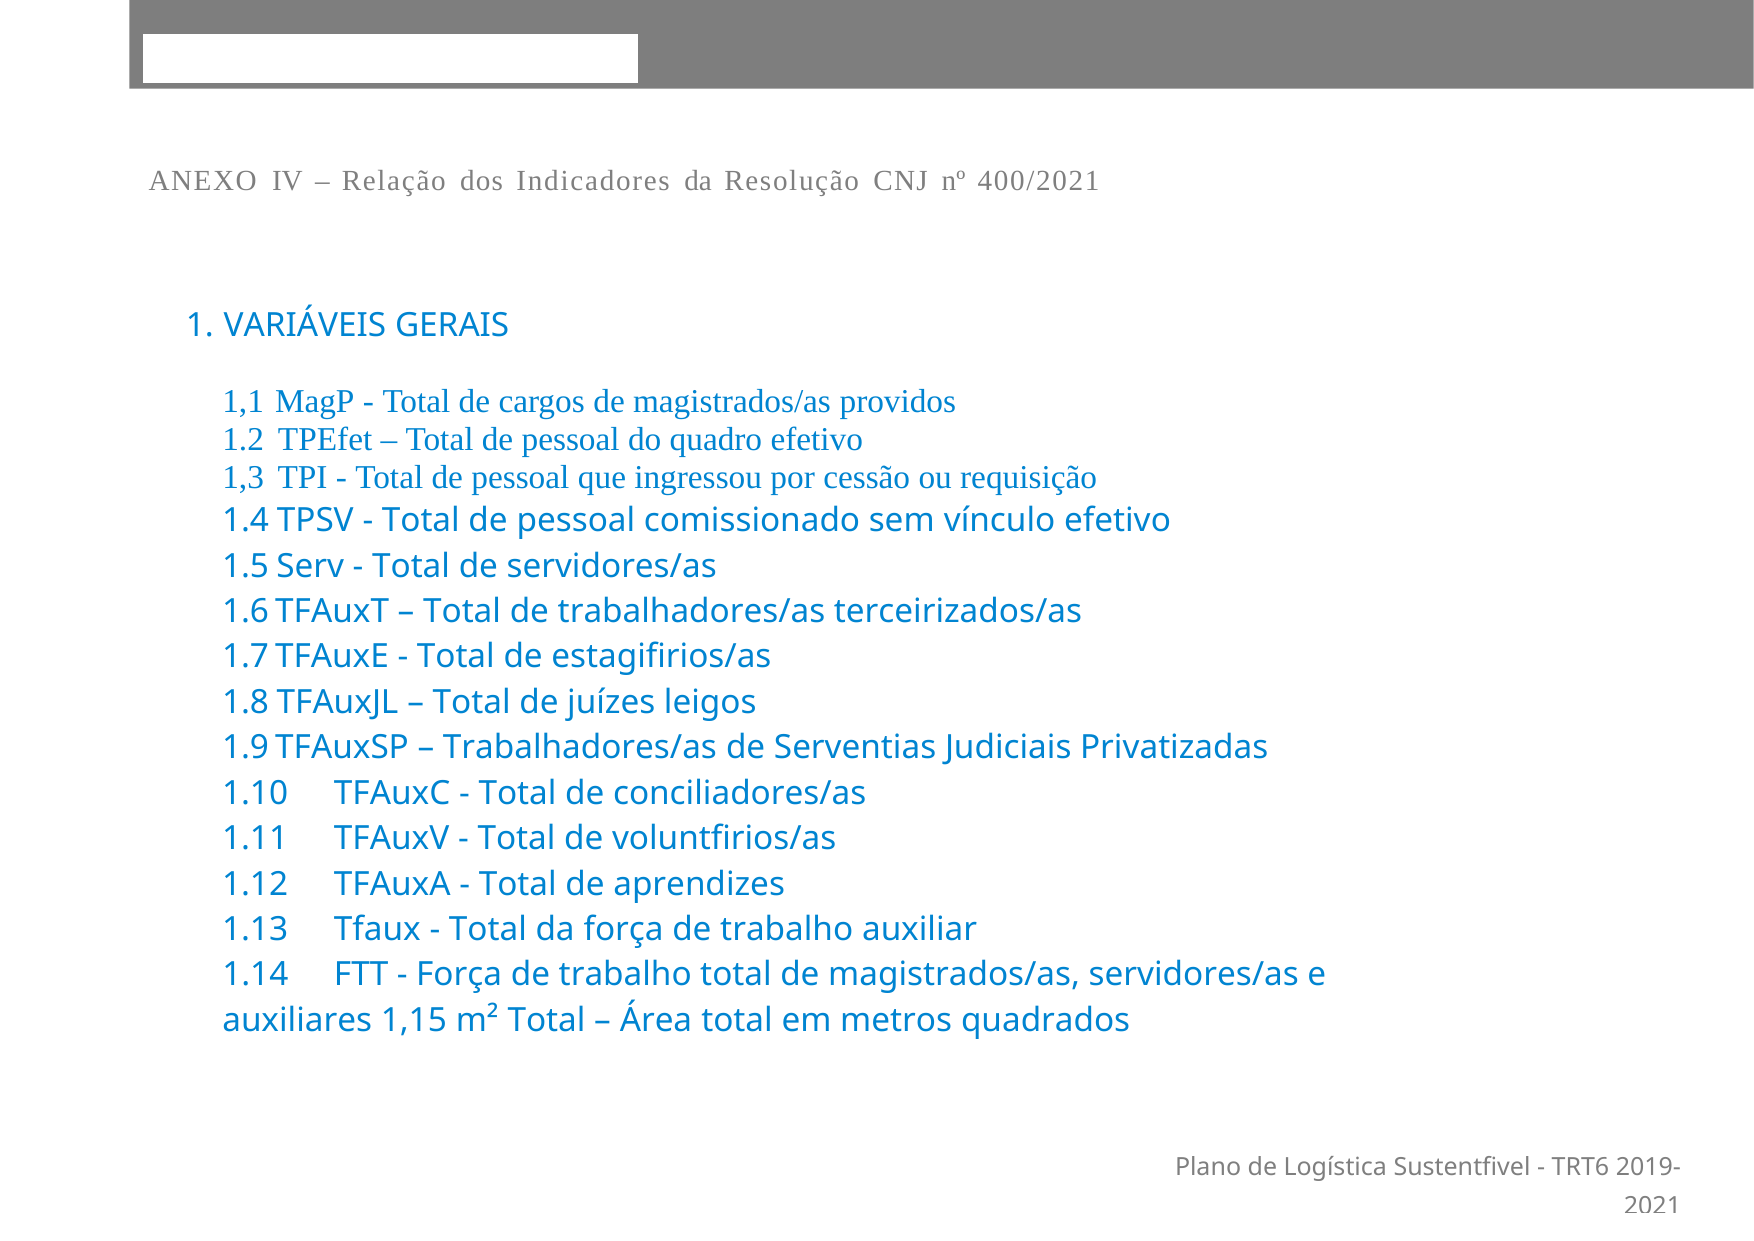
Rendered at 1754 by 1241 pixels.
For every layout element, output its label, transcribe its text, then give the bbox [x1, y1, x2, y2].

list TFAuxSP – Trabalhadores/as de Serventias Judiciais Privatizadas [222, 723, 1693, 768]
list TFAuxA - Total de aprendizes [222, 859, 1693, 905]
list TPSV - Total de pessoal comissionado sem vínculo efetivo [222, 496, 1693, 541]
list TFAuxV - Total de voluntfirios/as [222, 814, 1693, 859]
list Serv - Total de servidores/as [222, 541, 1693, 587]
text ANEXO IV – Relação dos Indicadores da Resolução CNJ nº 400/2021 [148, 163, 1693, 196]
text 1,1 MagP - Total de cargos de magistrados/as providos [222, 381, 1693, 419]
text 1.2 TPEfet – Total de pessoal do quadro efetivo [222, 419, 1693, 458]
list TFAuxE - Total de estagifirios/as [222, 632, 1693, 678]
list TFAuxJL – Total de juízes leigos [222, 678, 1693, 723]
text 1,3 TPI - Total de pessoal que ingressou por cessão ou requisição [222, 458, 1693, 496]
list TFAuxT – Total de trabalhadores/as terceirizados/as [222, 587, 1693, 632]
list FTT - Força de trabalho total de magistrados/as, servidores/as e auxiliares 1,15 m² Total – Área total em metros quadrados [222, 950, 1370, 1041]
list Tfaux - Total da força de trabalho auxiliar [222, 905, 1693, 950]
list TFAuxC - Total de conciliadores/as [222, 768, 1693, 814]
list VARIÁVEIS GERAIS [186, 301, 1693, 346]
